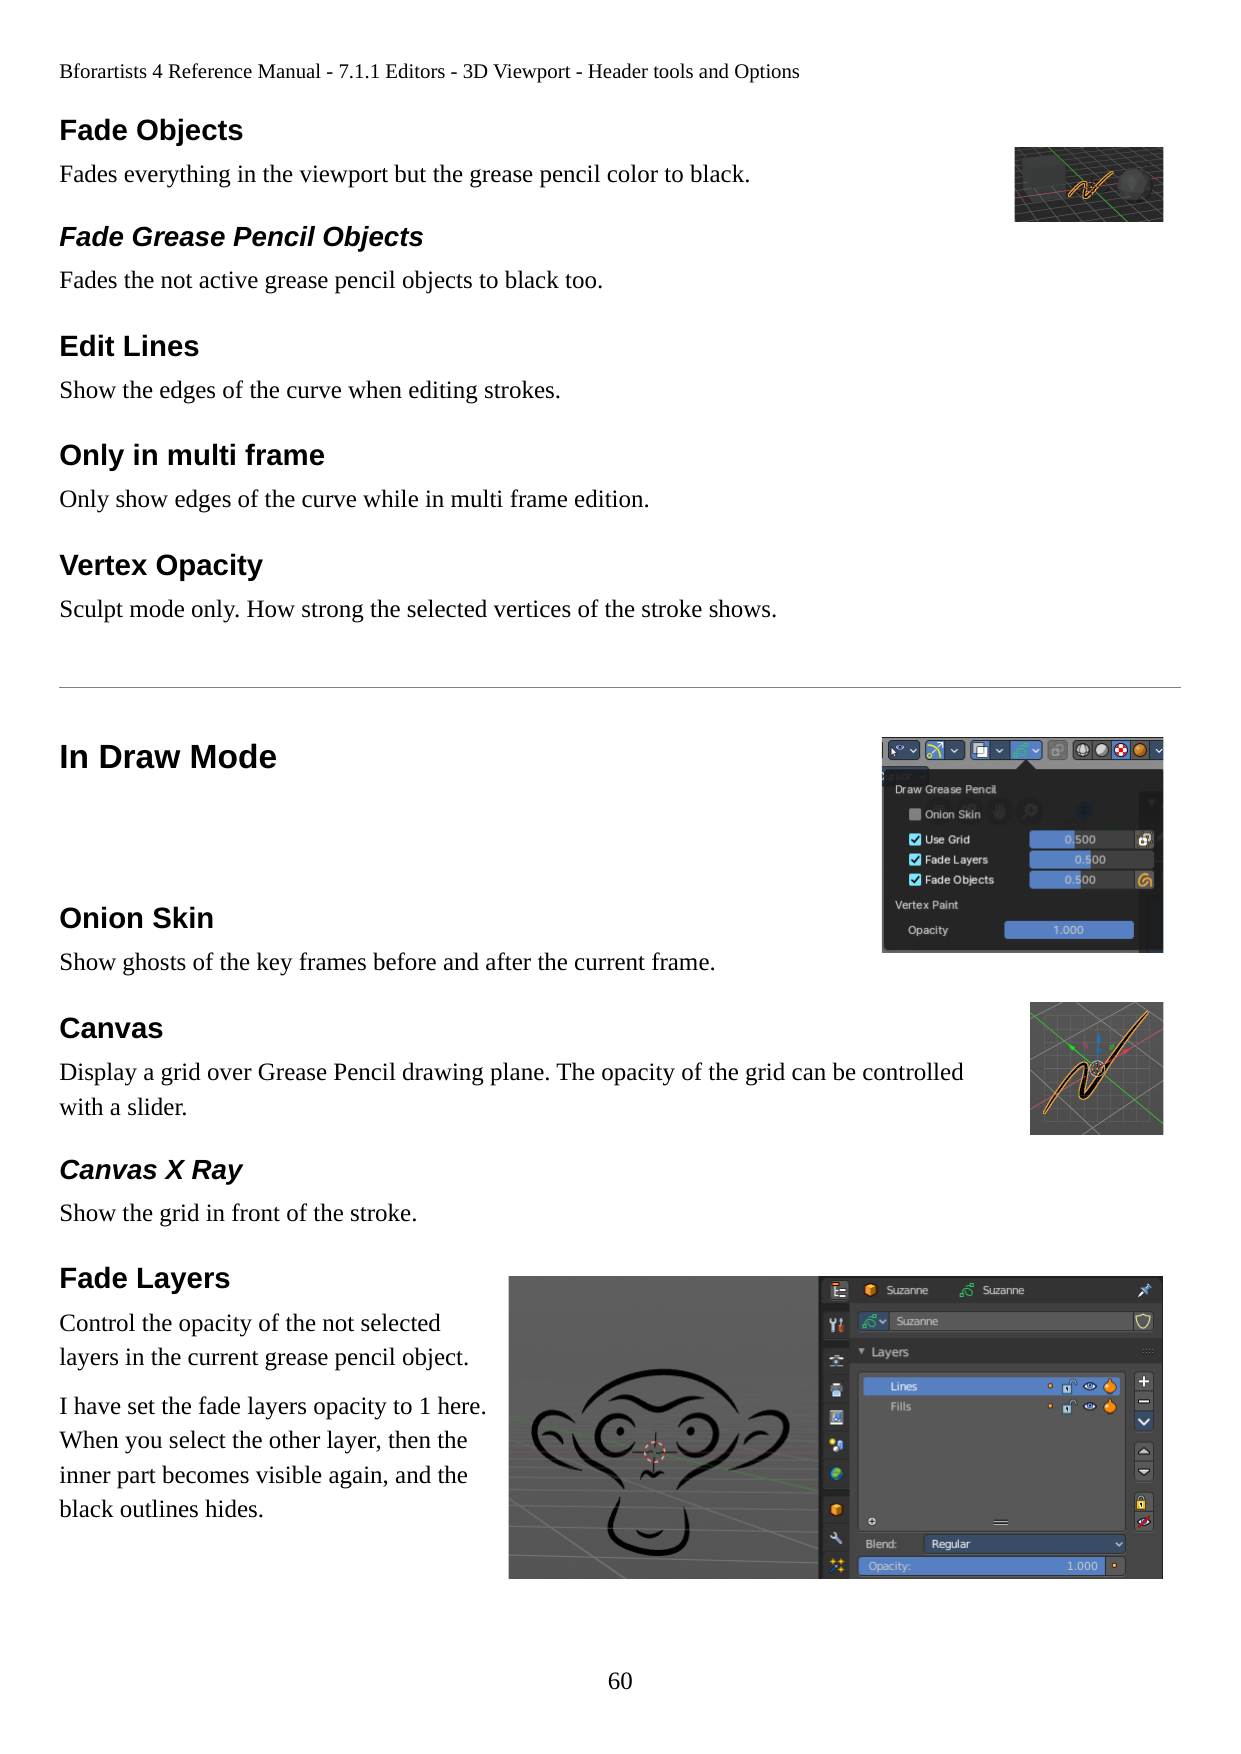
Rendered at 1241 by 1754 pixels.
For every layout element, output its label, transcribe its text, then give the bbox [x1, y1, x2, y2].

subtitle [1164, 1011, 1181, 1045]
text Fades everything in the viewport but the grease pencil color to black. [59, 159, 1014, 188]
text Show the grid in front of the stroke. [59, 1198, 1181, 1226]
text Display a grid over Grease Pencil drawing plane. The opacity of the grid can be controlled with a slider. [59, 1057, 1030, 1121]
subtitle [1164, 737, 1181, 776]
subtitle Fade Objects [59, 113, 1181, 146]
subtitle Only in multi frame [59, 438, 1181, 472]
picture [881, 737, 1164, 953]
text Show the edges of the curve when editing strokes. [59, 375, 1181, 403]
text I have set the fade layers opacity to 1 here. When you select the other layer, then the inner part becomes visible again, and the black outlines hides. [59, 1391, 508, 1523]
picture [1014, 147, 1164, 222]
picture [508, 1276, 1164, 1579]
subtitle Canvas [59, 1011, 1030, 1045]
subtitle In Draw Mode [59, 737, 881, 776]
text Show ghosts of the key frames before and after the current frame. [59, 947, 1181, 976]
subtitle Edit Lines [59, 328, 1181, 362]
subtitle Onion Skin [59, 901, 881, 935]
subtitle Fade Layers [59, 1261, 1181, 1295]
subtitle [1164, 901, 1181, 935]
text Only show edges of the curve while in multi frame edition. [59, 484, 1181, 513]
subtitle Vertex Opacity [59, 548, 1181, 582]
text Sculpt mode only. How strong the selected vertices of the stroke shows. [59, 594, 1181, 623]
text Fades the not active grease pencil objects to black too. [59, 265, 1181, 293]
subtitle Canvas X Ray [59, 1153, 1181, 1185]
text Control the opacity of the not selected layers in the current grease pencil object. [59, 1308, 508, 1371]
picture [1030, 1002, 1164, 1135]
subtitle Fade Grease Pencil Objects [59, 220, 1181, 252]
